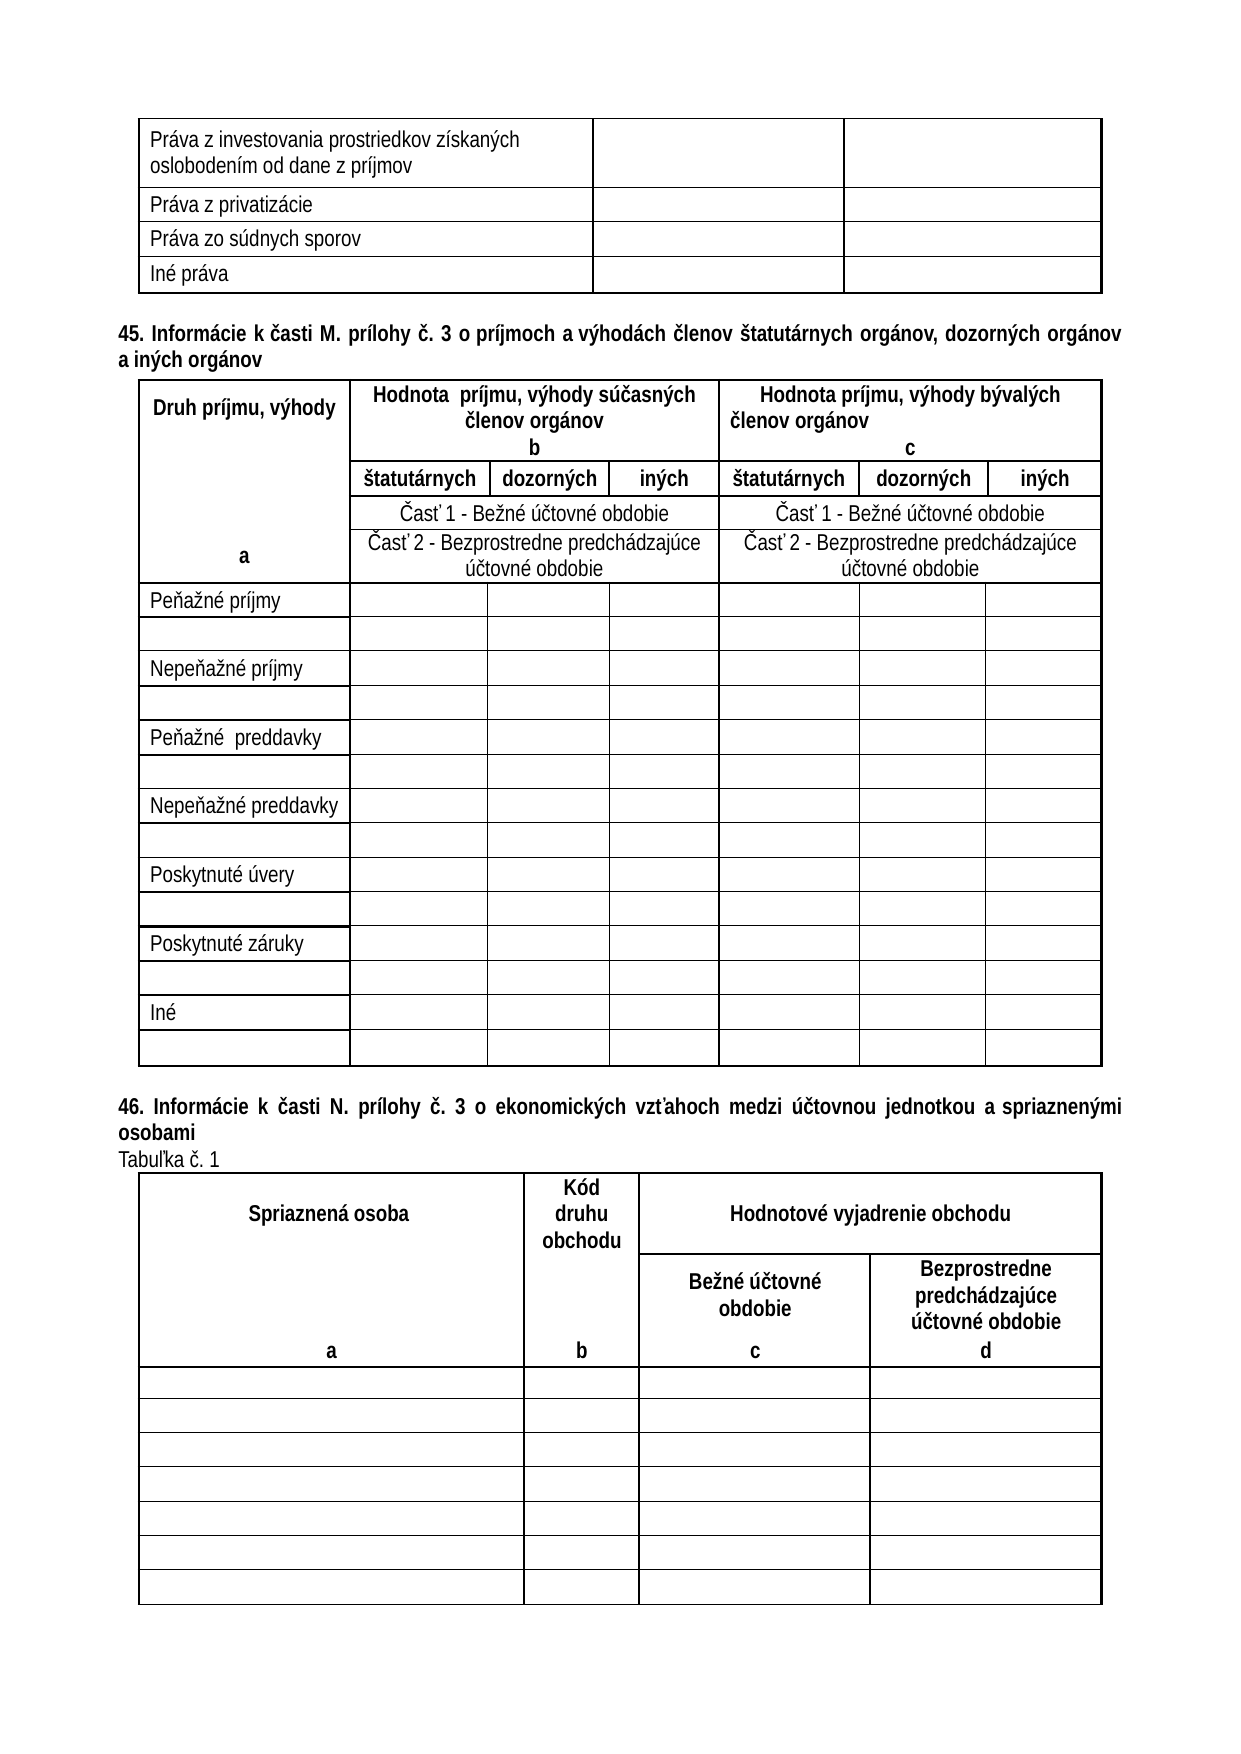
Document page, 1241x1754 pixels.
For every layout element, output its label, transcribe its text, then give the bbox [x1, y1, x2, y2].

table_cell [140, 687, 349, 719]
table_cell [860, 892, 985, 925]
table_cell b [351, 434, 718, 460]
table_cell [140, 1467, 523, 1501]
table_cell [640, 1399, 869, 1432]
table_cell Práva z investovania prostriedkov získaných oslobodením od dane z príjmov [140, 119, 592, 187]
table_cell [594, 119, 843, 187]
table_cell [986, 755, 1100, 788]
table_cell [525, 1502, 638, 1535]
table_cell [594, 257, 843, 292]
table_cell [720, 892, 859, 925]
table_cell b [525, 1334, 638, 1366]
table_cell [986, 617, 1100, 650]
table_cell [525, 1368, 638, 1397]
table_cell [871, 1467, 1100, 1501]
table_cell Poskytnuté záruky [140, 928, 349, 960]
table_cell [140, 1368, 523, 1397]
table_cell [488, 720, 609, 753]
table_cell [525, 1433, 638, 1466]
table_cell Poskytnuté úvery [140, 858, 349, 891]
table_cell [845, 119, 1100, 187]
table_cell [860, 617, 985, 650]
table_cell a [140, 1334, 523, 1366]
table_cell Bezprostredne predchádzajúce účtovné obdobie [871, 1255, 1100, 1334]
table_cell [140, 1031, 349, 1064]
table_cell [488, 961, 609, 994]
table_header Kód druhu obchodu [525, 1174, 638, 1253]
table_cell [986, 651, 1100, 685]
table_cell [986, 720, 1100, 753]
table_cell [720, 720, 859, 753]
table_cell [351, 926, 487, 960]
table_cell [140, 1399, 523, 1432]
table_cell Časť 2 - Bezprostredne predchádzajúce účtovné obdobie [720, 530, 1100, 582]
table_cell [610, 686, 718, 719]
table_cell [720, 961, 859, 994]
table_cell [986, 686, 1100, 719]
table_header Druh príjmu, výhody [140, 381, 349, 434]
table_cell [986, 892, 1100, 925]
table_cell [640, 1368, 869, 1397]
table_cell [720, 926, 859, 960]
table_cell [871, 1399, 1100, 1432]
table_cell Časť 1 - Bežné účtovné obdobie [720, 497, 1100, 529]
table_cell [140, 1570, 523, 1604]
table_cell [610, 926, 718, 960]
table_cell Nepeňažné príjmy [140, 651, 349, 685]
text 45. Informácie k časti M. prílohy č. 3 o príjmoch a výhodách členov štatutárnych orgánov, dozorných orgánov a iných orgánov [118, 320, 1122, 373]
table_cell [488, 686, 609, 719]
table_cell [351, 961, 487, 994]
table_cell [871, 1368, 1100, 1397]
table_cell [488, 926, 609, 960]
table_cell [871, 1536, 1100, 1569]
table_cell [860, 823, 985, 857]
table_cell štatutárnych [351, 462, 489, 494]
table_cell [610, 617, 718, 650]
table_cell [640, 1502, 869, 1535]
table_cell [488, 755, 609, 788]
table_cell [640, 1433, 869, 1466]
table_cell dozorných [860, 462, 987, 494]
table_cell [845, 188, 1100, 221]
table_cell [351, 617, 487, 650]
table_cell Iné práva [140, 257, 592, 292]
table_cell [351, 686, 487, 719]
table_cell [488, 823, 609, 857]
table_cell [860, 961, 985, 994]
table_cell [488, 584, 609, 616]
table_cell Peňažné príjmy [140, 584, 349, 616]
table_cell [525, 1467, 638, 1501]
table_cell Peňažné preddavky [140, 721, 349, 753]
table_cell iných [989, 462, 1100, 494]
table_cell [986, 858, 1100, 891]
table_cell [845, 257, 1100, 292]
table_cell [488, 651, 609, 685]
table_cell c [640, 1334, 869, 1366]
table_cell Práva z privatizácie [140, 188, 592, 221]
table_cell [871, 1570, 1100, 1604]
table_cell [140, 756, 349, 788]
table_cell [488, 995, 609, 1028]
table_cell [140, 1536, 523, 1569]
table_cell [720, 755, 859, 788]
table_cell [488, 1030, 609, 1064]
table_cell Časť 1 - Bežné účtovné obdobie [351, 497, 718, 529]
table_cell [610, 755, 718, 788]
table_cell d [871, 1334, 1100, 1366]
table_cell [720, 584, 859, 616]
table_header Hodnota príjmu, výhody bývalých členov orgánov [720, 381, 1100, 434]
table_cell [986, 1030, 1100, 1064]
table_cell [860, 926, 985, 960]
table_cell Nepeňažné preddavky [140, 789, 349, 822]
table_cell Iné [140, 996, 349, 1028]
table_cell [140, 893, 349, 925]
table_cell [871, 1502, 1100, 1535]
table_cell [860, 720, 985, 753]
table_cell [986, 584, 1100, 616]
text 46. Informácie k časti N. prílohy č. 3 o ekonomických vzťahoch medzi účtovnou jednotkou a spriaznenými osobami [118, 1093, 1122, 1146]
table_cell [351, 892, 487, 925]
table_cell [594, 222, 843, 256]
table_cell [140, 962, 349, 994]
table_cell [351, 1030, 487, 1064]
table_cell Bežné účtovné obdobie [640, 1255, 869, 1334]
table_cell [610, 995, 718, 1028]
table_header Hodnota príjmu, výhody súčasných členov orgánov [351, 381, 718, 434]
table_cell [640, 1570, 869, 1604]
table_cell [488, 617, 609, 650]
table_cell [351, 789, 487, 822]
table_cell [140, 1433, 523, 1466]
table_cell [720, 823, 859, 857]
table_cell Časť 2 - Bezprostredne predchádzajúce účtovné obdobie [351, 530, 718, 582]
table_cell [860, 584, 985, 616]
table_cell [860, 651, 985, 685]
table_cell Práva zo súdnych sporov [140, 222, 592, 256]
table_cell c [720, 434, 1100, 460]
table_cell [351, 858, 487, 891]
table_cell [720, 651, 859, 685]
table_cell dozorných [491, 462, 608, 494]
table_cell [594, 188, 843, 221]
table_cell [488, 858, 609, 891]
table_cell [720, 858, 859, 891]
table_cell [720, 995, 859, 1028]
table_cell [986, 823, 1100, 857]
table_cell iných [610, 462, 718, 494]
table_cell [610, 823, 718, 857]
table_cell [488, 789, 609, 822]
table_cell [845, 222, 1100, 256]
table_cell [720, 617, 859, 650]
table_cell [610, 720, 718, 753]
table_cell [525, 1570, 638, 1604]
table_cell [610, 584, 718, 616]
table_cell [860, 755, 985, 788]
text Tabuľka č. 1 [118, 1146, 1122, 1172]
table_cell [720, 789, 859, 822]
table_cell [860, 1030, 985, 1064]
table_header Spriaznená osoba [140, 1174, 523, 1253]
table_cell [525, 1399, 638, 1432]
table_cell [860, 686, 985, 719]
table_cell [140, 495, 349, 529]
table_cell [610, 961, 718, 994]
table_cell [525, 1253, 638, 1334]
table_cell [640, 1467, 869, 1501]
table_cell [351, 720, 487, 753]
table_cell [720, 686, 859, 719]
table_cell [610, 892, 718, 925]
table_cell [140, 1502, 523, 1535]
table_cell [871, 1433, 1100, 1466]
table_cell a [140, 529, 349, 582]
table_cell [640, 1536, 869, 1569]
table_cell [140, 434, 349, 460]
table_cell [986, 789, 1100, 822]
table_cell [351, 651, 487, 685]
table_cell [351, 584, 487, 616]
table_cell [860, 995, 985, 1028]
table_cell [986, 961, 1100, 994]
table_cell [610, 789, 718, 822]
table_cell [351, 755, 487, 788]
table_cell [140, 1253, 523, 1334]
table_cell [610, 1030, 718, 1064]
table_cell [351, 823, 487, 857]
table_cell [488, 892, 609, 925]
table_cell [525, 1536, 638, 1569]
table_cell [986, 995, 1100, 1028]
table_cell [860, 858, 985, 891]
table_cell [986, 926, 1100, 960]
table_cell [140, 824, 349, 857]
table_cell [351, 995, 487, 1028]
table_cell [610, 858, 718, 891]
table_cell [720, 1030, 859, 1064]
table_cell [610, 651, 718, 685]
table_cell [860, 789, 985, 822]
table_cell [140, 618, 349, 650]
table_header Hodnotové vyjadrenie obchodu [640, 1174, 1100, 1253]
table_cell [140, 460, 349, 494]
table_cell štatutárnych [720, 462, 858, 494]
